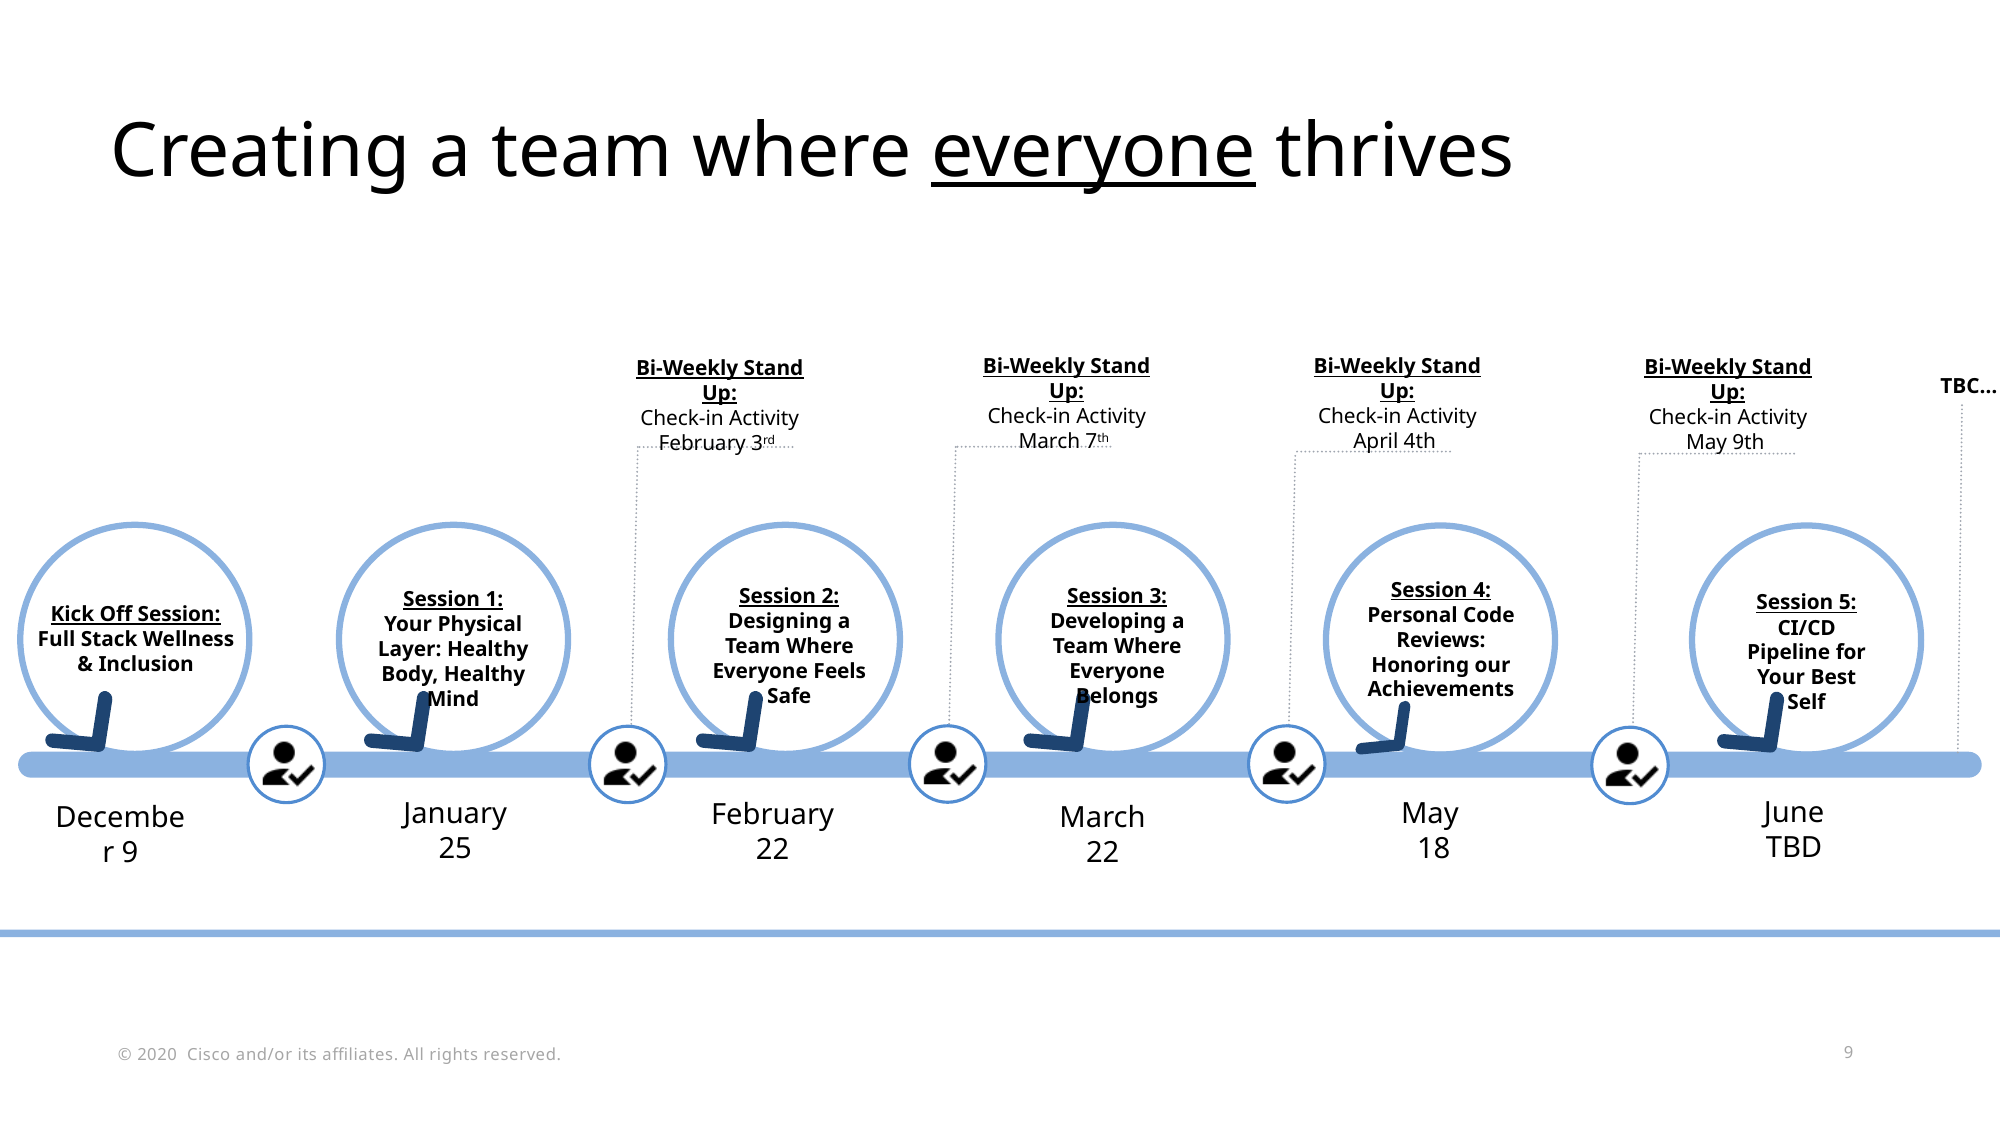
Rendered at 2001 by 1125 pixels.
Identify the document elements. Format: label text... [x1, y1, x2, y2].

text_box [1663, 722, 1980, 785]
text_box [20, 742, 255, 787]
text_box [1267, 725, 1307, 731]
text_box TBC… [1900, 364, 2000, 405]
picture [1598, 732, 1663, 797]
picture [1255, 731, 1320, 795]
text_box March 22 [1019, 790, 1186, 876]
text_box [319, 743, 596, 786]
text_box [661, 742, 916, 786]
text_box [925, 795, 970, 803]
text_box Bi-Weekly Stand Up: Check-in Activity March 7th [957, 345, 1176, 461]
text_box Kick Off Session: Full Stack Wellness & Inclusion [21, 593, 251, 684]
text_box Session 2: Designing a Team Where Everyone Feels Safe [689, 575, 889, 716]
text_box Session 4: Personal Code Reviews: Honoring our Achievements [1338, 568, 1544, 709]
text_box [606, 796, 650, 803]
title Creating a team where everyone thrives [95, 74, 1922, 235]
text_box Session 3: Developing a Team Where Everyone Belongs [1014, 575, 1221, 716]
text_box June TBD [1711, 785, 1878, 871]
text_box [981, 742, 1255, 786]
text_box [264, 796, 308, 803]
picture [596, 731, 661, 796]
text_box [928, 725, 967, 731]
text_box February 22 [689, 788, 856, 909]
text_box December 9 [37, 790, 204, 876]
text_box [1320, 709, 1598, 787]
text_box [267, 726, 305, 731]
text_box [0, 929, 2000, 938]
text_box [1611, 727, 1649, 732]
text_box Session 5: CI/CD Pipeline for Your Best Self [1723, 581, 1890, 722]
picture [916, 731, 981, 795]
text_box Session 1: Your Physical Layer: Healthy Body, Healthy Mind [344, 578, 563, 754]
text_box [609, 726, 647, 731]
text_box January 25 [372, 787, 539, 873]
text_box May 18 [1350, 787, 1517, 873]
text_box Bi-Weekly Stand Up: Check-in Activity May 9th [1619, 346, 1837, 462]
text_box Bi-Weekly Stand Up: Check-in Activity February 3rd [610, 347, 829, 463]
text_box [1264, 795, 1310, 803]
picture [255, 731, 319, 796]
text_box Bi-Weekly Stand Up: Check-in Activity April 4th [1288, 345, 1507, 461]
text_box [45, 691, 113, 752]
text_box [1608, 797, 1652, 804]
text_box [1023, 716, 1088, 752]
text_box [695, 716, 761, 752]
